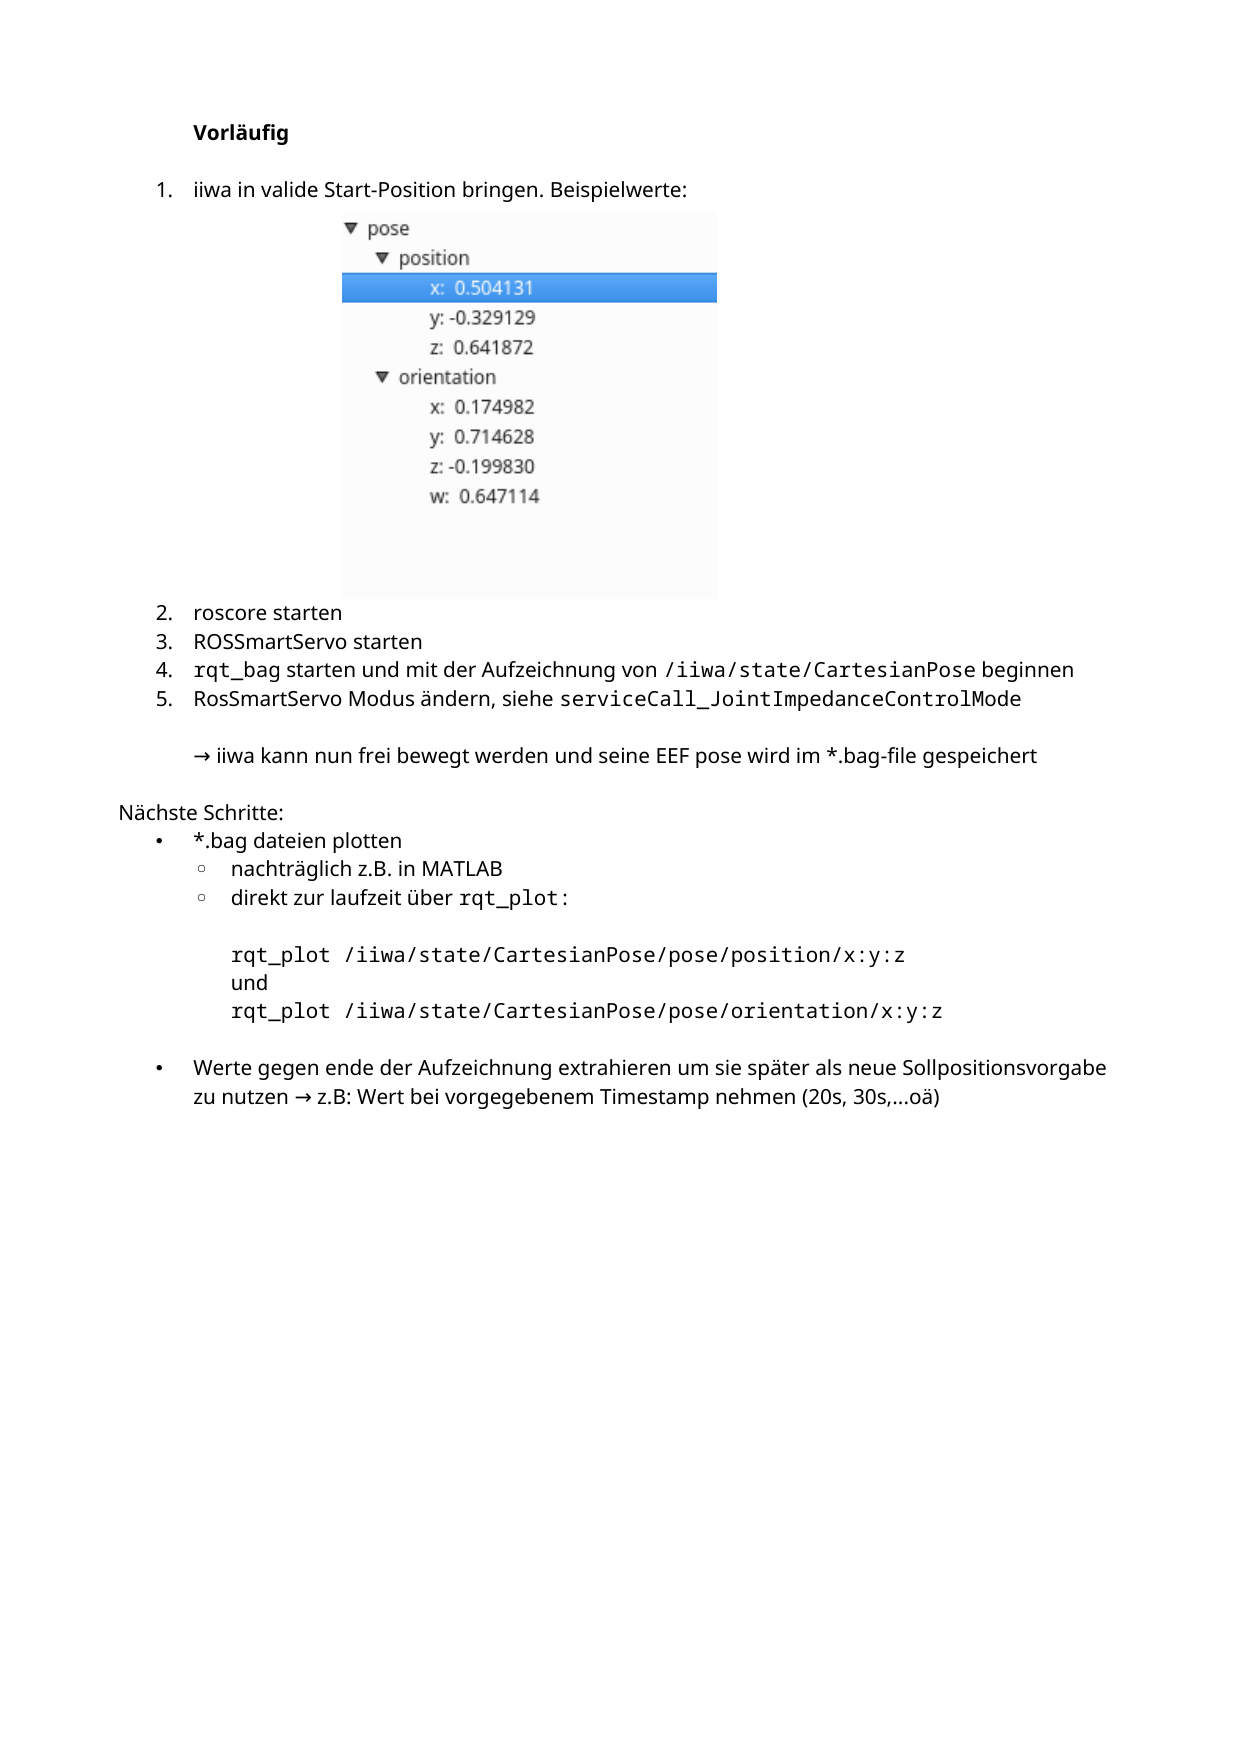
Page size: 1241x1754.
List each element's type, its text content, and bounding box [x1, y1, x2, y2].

list *.bag dateien plotten [156, 826, 1122, 854]
text Nächste Schritte: [118, 798, 1122, 826]
list rqt_bag starten und mit der Aufzeichnung von /iiwa/state/CartesianPose beginnen [156, 655, 1122, 684]
list rqt_plot /iiwa/state/CartesianPose/pose/position/x:y:z [193, 911, 1122, 968]
list ROSSmartServo starten [156, 627, 1122, 655]
list direkt zur laufzeit über rqt_plot: [193, 883, 1122, 911]
list iiwa in valide Start-Position bringen. Beispielwerte: [156, 175, 1122, 203]
list nachträglich z.B. in MATLAB [193, 854, 1122, 883]
list RosSmartServo Modus ändern, siehe serviceCall_JointImpedanceControlMode [156, 684, 1122, 712]
list Werte gegen ende der Aufzeichnung extrahieren um sie später als neue Sollpositionsvorgabe zu nutzen → z.B: Wert bei vorgegebenem Timestamp nehmen (20s, 30s,...oä) [156, 1053, 1122, 1110]
picture [342, 212, 717, 599]
list → iiwa kann nun frei bewegt werden und seine EEF pose wird im *.bag-file gespeichert [156, 712, 1122, 769]
list roscore starten [156, 203, 1122, 627]
list und rqt_plot /iiwa/state/CartesianPose/pose/orientation/x:y:z [193, 968, 1122, 1025]
list Vorläufig [156, 118, 1122, 147]
